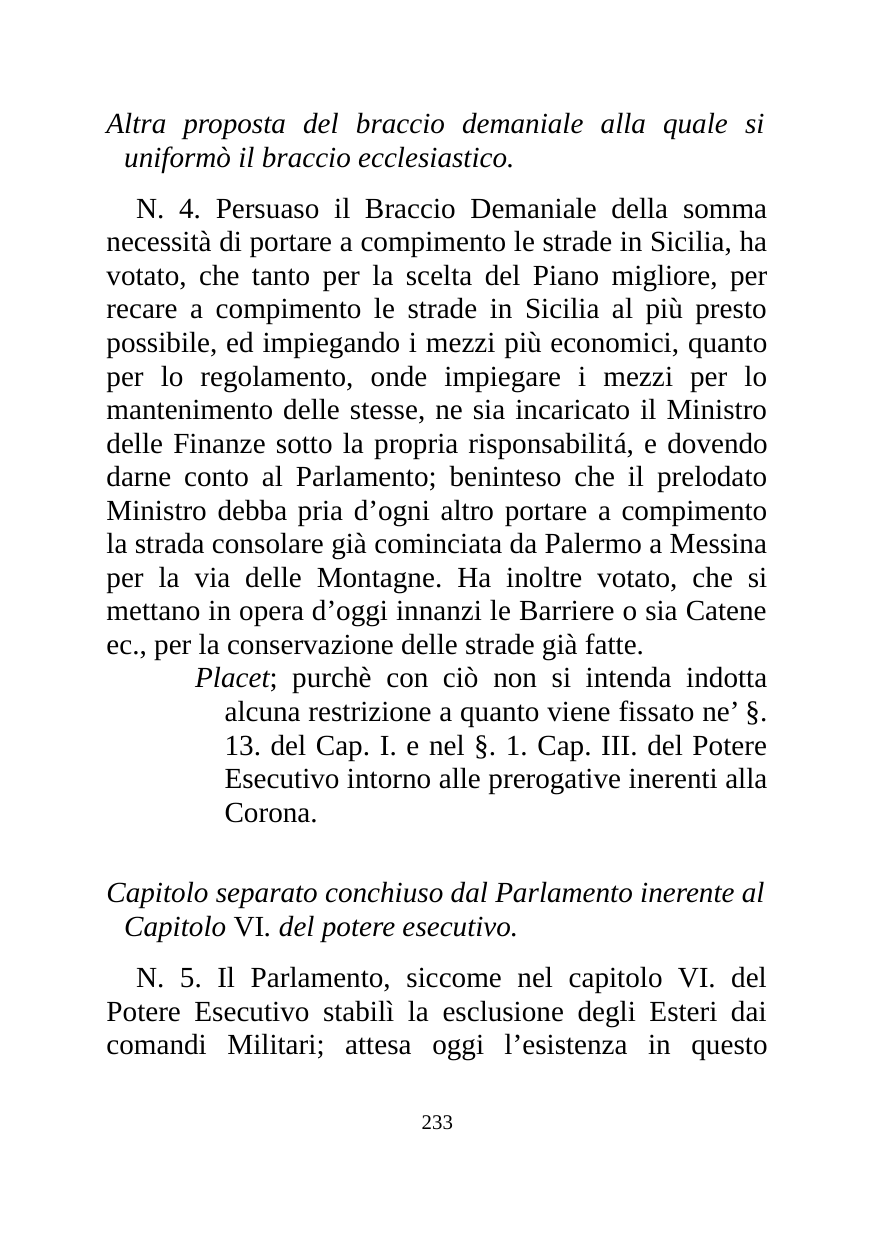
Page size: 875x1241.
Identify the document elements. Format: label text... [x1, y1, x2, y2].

text N. 5. Il Parlamento, siccome nel capitolo VI. del Potere Esecutivo stabilì la esclusione degli Esteri dai comandi Militari; attesa oggi l’esistenza in questo [106, 960, 768, 1061]
text Placet; purchè con ciò non si intenda indotta alcuna restrizione a quanto viene fissato ne’ §. 13. del Cap. I. e nel §. 1. Cap. III. del Potere Esecutivo intorno alle prerogative inerenti alla Corona. [195, 661, 768, 828]
subtitle Capitolo separato conchiuso dal Parlamento inerente al Capitolo VI. del potere esecutivo. [106, 876, 768, 943]
subtitle Altra proposta del braccio demaniale alla quale si uniformò il braccio ecclesiastico. [106, 106, 768, 173]
text N. 4. Persuaso il Braccio Demaniale della somma necessità di portare a compimento le strade in Sicilia, ha votato, che tanto per la scelta del Piano migliore, per recare a compimento le strade in Sicilia al più presto possibile, ed impiegando i mezzi più economici, quanto per lo regolamento, onde impiegare i mezzi per lo mantenimento delle stesse, ne sia incaricato il Ministro delle Finanze sotto la propria risponsabilitá, e dovendo darne conto al Parlamento; beninteso che il prelodato Ministro debba pria d’ogni altro portare a compimento la strada consolare già cominciata da Palermo a Messina per la via delle Montagne. Ha inoltre votato, che si mettano in opera d’oggi innanzi le Barriere o sia Catene ec., per la conservazione delle strade già fatte. [106, 191, 768, 661]
